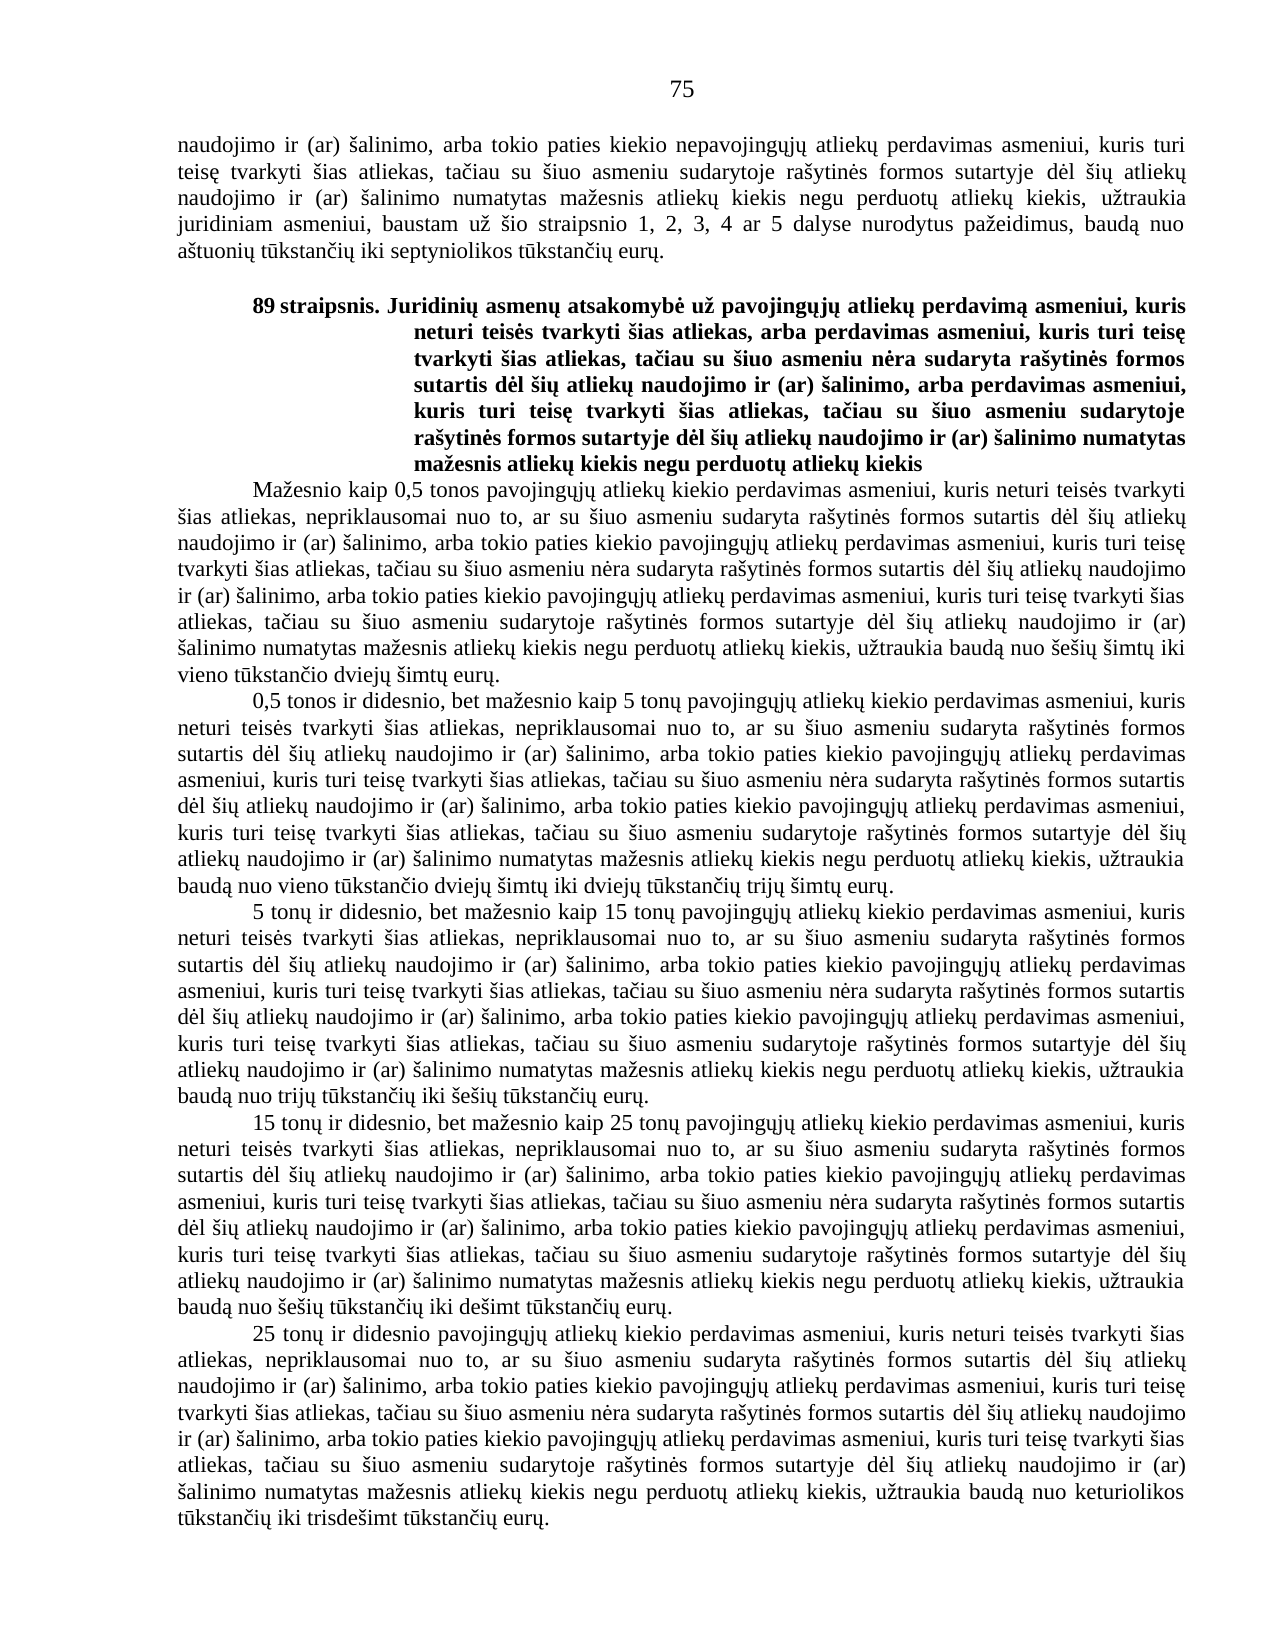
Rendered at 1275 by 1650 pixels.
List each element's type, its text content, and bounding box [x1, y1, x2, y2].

text 0,5 tonos ir didesnio, bet mažesnio kaip 5 tonų pavojingųjų atliekų kiekio perdavimas asmeniui, kuris neturi teisės tvarkyti šias atliekas, nepriklausomai nuo to, ar su šiuo asmeniu sudaryta rašytinės formos sutartis dėl šių atliekų naudojimo ir (ar) šalinimo, arba tokio paties kiekio pavojingųjų atliekų perdavimas asmeniui, kuris turi teisę tvarkyti šias atliekas, tačiau su šiuo asmeniu nėra sudaryta rašytinės formos sutartis dėl šių atliekų naudojimo ir (ar) šalinimo, arba tokio paties kiekio pavojingųjų atliekų perdavimas asmeniui, kuris turi teisę tvarkyti šias atliekas, tačiau su šiuo asmeniu sudarytoje rašytinės formos sutartyje dėl šių atliekų naudojimo ir (ar) šalinimo numatytas mažesnis atliekų kiekis negu perduotų atliekų kiekis, užtraukia baudą nuo vieno tūkstančio dviejų šimtų iki dviejų tūkstančių trijų šimtų eurų. [177, 687, 1186, 898]
text 15 tonų ir didesnio, bet mažesnio kaip 25 tonų pavojingųjų atliekų kiekio perdavimas asmeniui, kuris neturi teisės tvarkyti šias atliekas, nepriklausomai nuo to, ar su šiuo asmeniu sudaryta rašytinės formos sutartis dėl šių atliekų naudojimo ir (ar) šalinimo, arba tokio paties kiekio pavojingųjų atliekų perdavimas asmeniui, kuris turi teisę tvarkyti šias atliekas, tačiau su šiuo asmeniu nėra sudaryta rašytinės formos sutartis dėl šių atliekų naudojimo ir (ar) šalinimo, arba tokio paties kiekio pavojingųjų atliekų perdavimas asmeniui, kuris turi teisę tvarkyti šias atliekas, tačiau su šiuo asmeniu sudarytoje rašytinės formos sutartyje dėl šių atliekų naudojimo ir (ar) šalinimo numatytas mažesnis atliekų kiekis negu perduotų atliekų kiekis, užtraukia baudą nuo šešių tūkstančių iki dešimt tūkstančių eurų. [177, 1109, 1186, 1320]
text Mažesnio kaip 0,5 tonos pavojingųjų atliekų kiekio perdavimas asmeniui, kuris neturi teisės tvarkyti šias atliekas, nepriklausomai nuo to, ar su šiuo asmeniu sudaryta rašytinės formos sutartis dėl šių atliekų naudojimo ir (ar) šalinimo, arba tokio paties kiekio pavojingųjų atliekų perdavimas asmeniui, kuris turi teisę tvarkyti šias atliekas, tačiau su šiuo asmeniu nėra sudaryta rašytinės formos sutartis dėl šių atliekų naudojimo ir (ar) šalinimo, arba tokio paties kiekio pavojingųjų atliekų perdavimas asmeniui, kuris turi teisę tvarkyti šias atliekas, tačiau su šiuo asmeniu sudarytoje rašytinės formos sutartyje dėl šių atliekų naudojimo ir (ar) šalinimo numatytas mažesnis atliekų kiekis negu perduotų atliekų kiekis, užtraukia baudą nuo šešių šimtų iki vieno tūkstančio dviejų šimtų eurų. [177, 476, 1186, 687]
text naudojimo ir (ar) šalinimo, arba tokio paties kiekio nepavojingųjų atliekų perdavimas asmeniui, kuris turi teisę tvarkyti šias atliekas, tačiau su šiuo asmeniu sudarytoje rašytinės formos sutartyje dėl šių atliekų naudojimo ir (ar) šalinimo numatytas mažesnis atliekų kiekis negu perduotų atliekų kiekis, užtraukia juridiniam asmeniui, baustam už šio straipsnio 1, 2, 3, 4 ar 5 dalyse nurodytus pažeidimus, baudą nuo aštuonių tūkstančių iki septyniolikos tūkstančių eurų. [177, 131, 1186, 263]
text 89 straipsnis. Juridinių asmenų atsakomybė už pavojingųjų atliekų perdavimą asmeniui, kuris neturi teisės tvarkyti šias atliekas, arba perdavimas asmeniui, kuris turi teisę tvarkyti šias atliekas, tačiau su šiuo asmeniu nėra sudaryta rašytinės formos sutartis dėl šių atliekų naudojimo ir (ar) šalinimo, arba perdavimas asmeniui, kuris turi teisę tvarkyti šias atliekas, tačiau su šiuo asmeniu sudarytoje rašytinės formos sutartyje dėl šių atliekų naudojimo ir (ar) šalinimo numatytas mažesnis atliekų kiekis negu perduotų atliekų kiekis [252, 292, 1186, 476]
text 25 tonų ir didesnio pavojingųjų atliekų kiekio perdavimas asmeniui, kuris neturi teisės tvarkyti šias atliekas, nepriklausomai nuo to, ar su šiuo asmeniu sudaryta rašytinės formos sutartis dėl šių atliekų naudojimo ir (ar) šalinimo, arba tokio paties kiekio pavojingųjų atliekų perdavimas asmeniui, kuris turi teisę tvarkyti šias atliekas, tačiau su šiuo asmeniu nėra sudaryta rašytinės formos sutartis dėl šių atliekų naudojimo ir (ar) šalinimo, arba tokio paties kiekio pavojingųjų atliekų perdavimas asmeniui, kuris turi teisę tvarkyti šias atliekas, tačiau su šiuo asmeniu sudarytoje rašytinės formos sutartyje dėl šių atliekų naudojimo ir (ar) šalinimo numatytas mažesnis atliekų kiekis negu perduotų atliekų kiekis, užtraukia baudą nuo keturiolikos tūkstančių iki trisdešimt tūkstančių eurų. [177, 1320, 1186, 1531]
text 5 tonų ir didesnio, bet mažesnio kaip 15 tonų pavojingųjų atliekų kiekio perdavimas asmeniui, kuris neturi teisės tvarkyti šias atliekas, nepriklausomai nuo to, ar su šiuo asmeniu sudaryta rašytinės formos sutartis dėl šių atliekų naudojimo ir (ar) šalinimo, arba tokio paties kiekio pavojingųjų atliekų perdavimas asmeniui, kuris turi teisę tvarkyti šias atliekas, tačiau su šiuo asmeniu nėra sudaryta rašytinės formos sutartis dėl šių atliekų naudojimo ir (ar) šalinimo, arba tokio paties kiekio pavojingųjų atliekų perdavimas asmeniui, kuris turi teisę tvarkyti šias atliekas, tačiau su šiuo asmeniu sudarytoje rašytinės formos sutartyje dėl šių atliekų naudojimo ir (ar) šalinimo numatytas mažesnis atliekų kiekis negu perduotų atliekų kiekis, užtraukia baudą nuo trijų tūkstančių iki šešių tūkstančių eurų. [177, 898, 1186, 1109]
